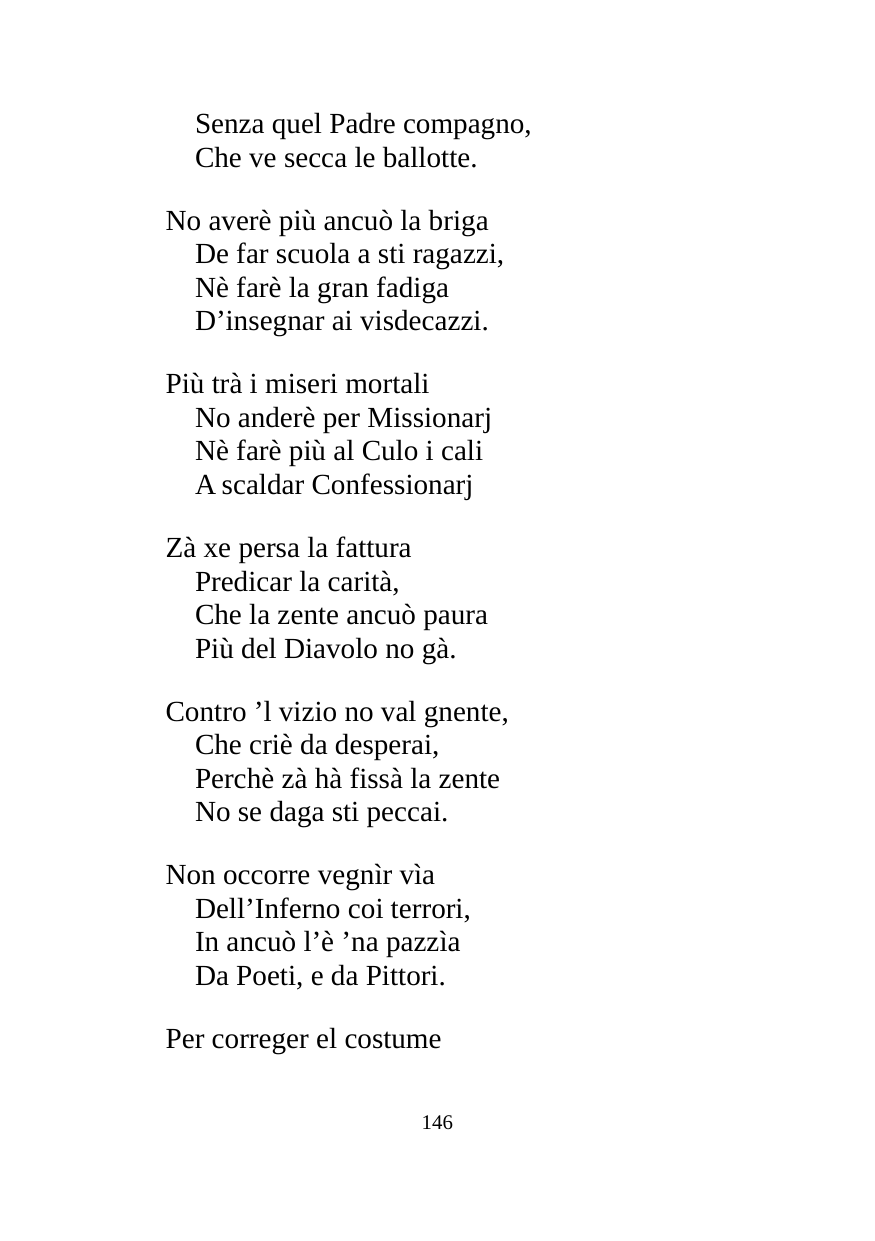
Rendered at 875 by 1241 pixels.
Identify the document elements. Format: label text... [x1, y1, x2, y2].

text Contro ’l vizio no val gnente, Che criè da desperai, Perchè zà hà fissà la zente No se daga sti peccai. [165, 694, 768, 828]
text Per correger el costume [165, 1021, 768, 1054]
text Più trà i miseri mortali No anderè per Missionarj Nè farè più al Culo i cali A scaldar Confessionarj [165, 366, 768, 501]
text Zà xe persa la fattura Predicar la carità, Che la zente ancuò paura Più del Diavolo no gà. [165, 530, 768, 664]
text Senza quel Padre compagno, Che ve secca le ballotte. [165, 106, 768, 173]
text No averè più ancuò la briga De far scuola a sti ragazzi, Nè farè la gran fadiga D’insegnar ai visdecazzi. [165, 203, 768, 337]
text Non occorre vegnìr vìa Dell’Inferno coi terrori, In ancuò l’è ’na pazzìa Da Poeti, e da Pittori. [165, 857, 768, 992]
